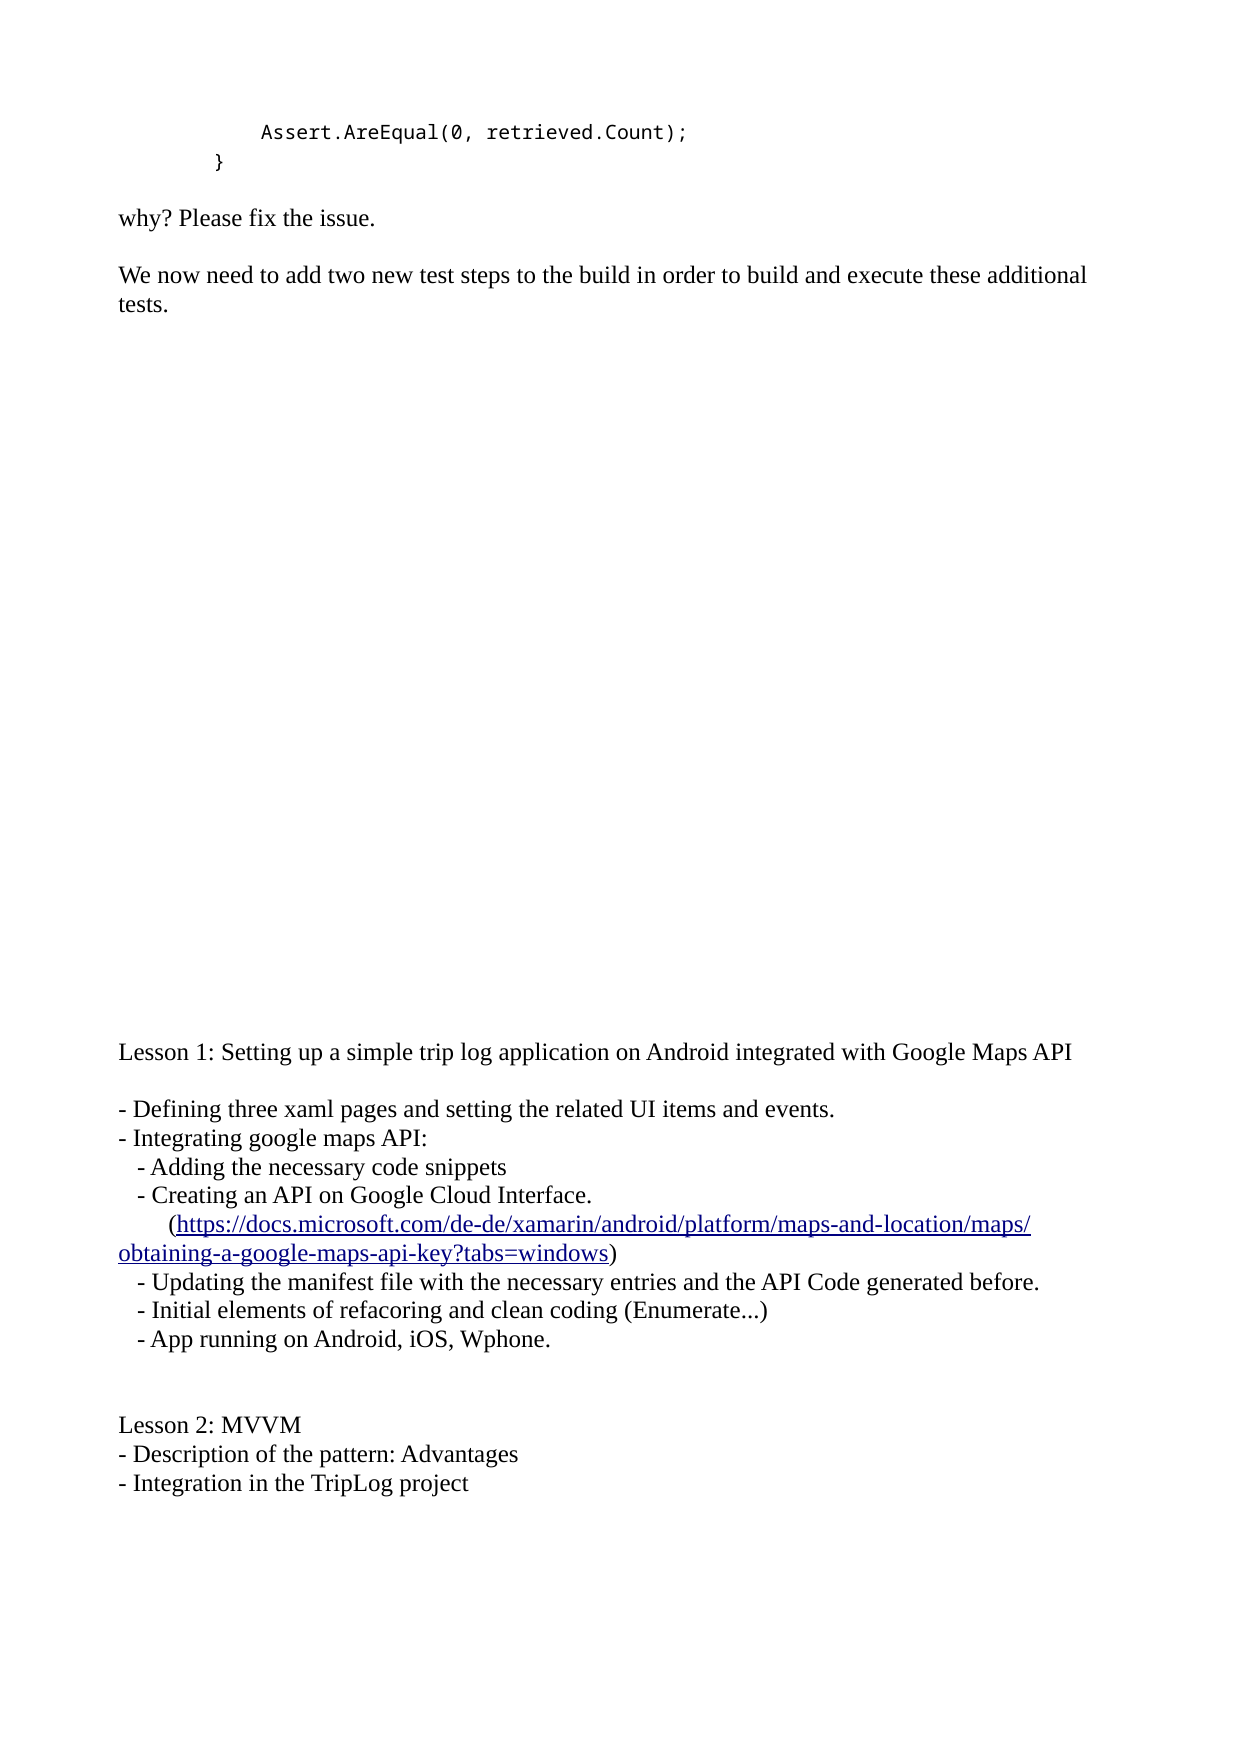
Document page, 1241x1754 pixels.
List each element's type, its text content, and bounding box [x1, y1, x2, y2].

text } [118, 145, 1122, 174]
text (https://docs.microsoft.com/de-de/xamarin/android/platform/maps-and-location/maps/obtaining-a-google-maps-api-key?tabs=windows) [118, 1209, 1122, 1267]
text Lesson 2: MVVM [118, 1411, 1122, 1439]
text - Integration in the TripLog project [118, 1468, 1122, 1497]
text Lesson 1: Setting up a simple trip log application on Android integrated with Google Maps API [118, 1037, 1122, 1066]
text We now need to add two new test steps to the build in order to build and execute these additional tests. [118, 261, 1122, 318]
text - Description of the pattern: Advantages [118, 1439, 1122, 1468]
text - Adding the necessary code snippets [118, 1152, 1122, 1181]
text - App running on Android, iOS, Wphone. [118, 1324, 1122, 1353]
text - Updating the manifest file with the necessary entries and the API Code generated before. [118, 1267, 1122, 1296]
text - Defining three xaml pages and setting the related UI items and events. [118, 1094, 1122, 1123]
text why? Please fix the issue. [118, 203, 1122, 232]
text - Creating an API on Google Cloud Interface. [118, 1181, 1122, 1209]
text - Integrating google maps API: [118, 1123, 1122, 1152]
text Assert.AreEqual(0, retrieved.Count); [118, 118, 1122, 145]
text - Initial elements of refacoring and clean coding (Enumerate...) [118, 1296, 1122, 1324]
